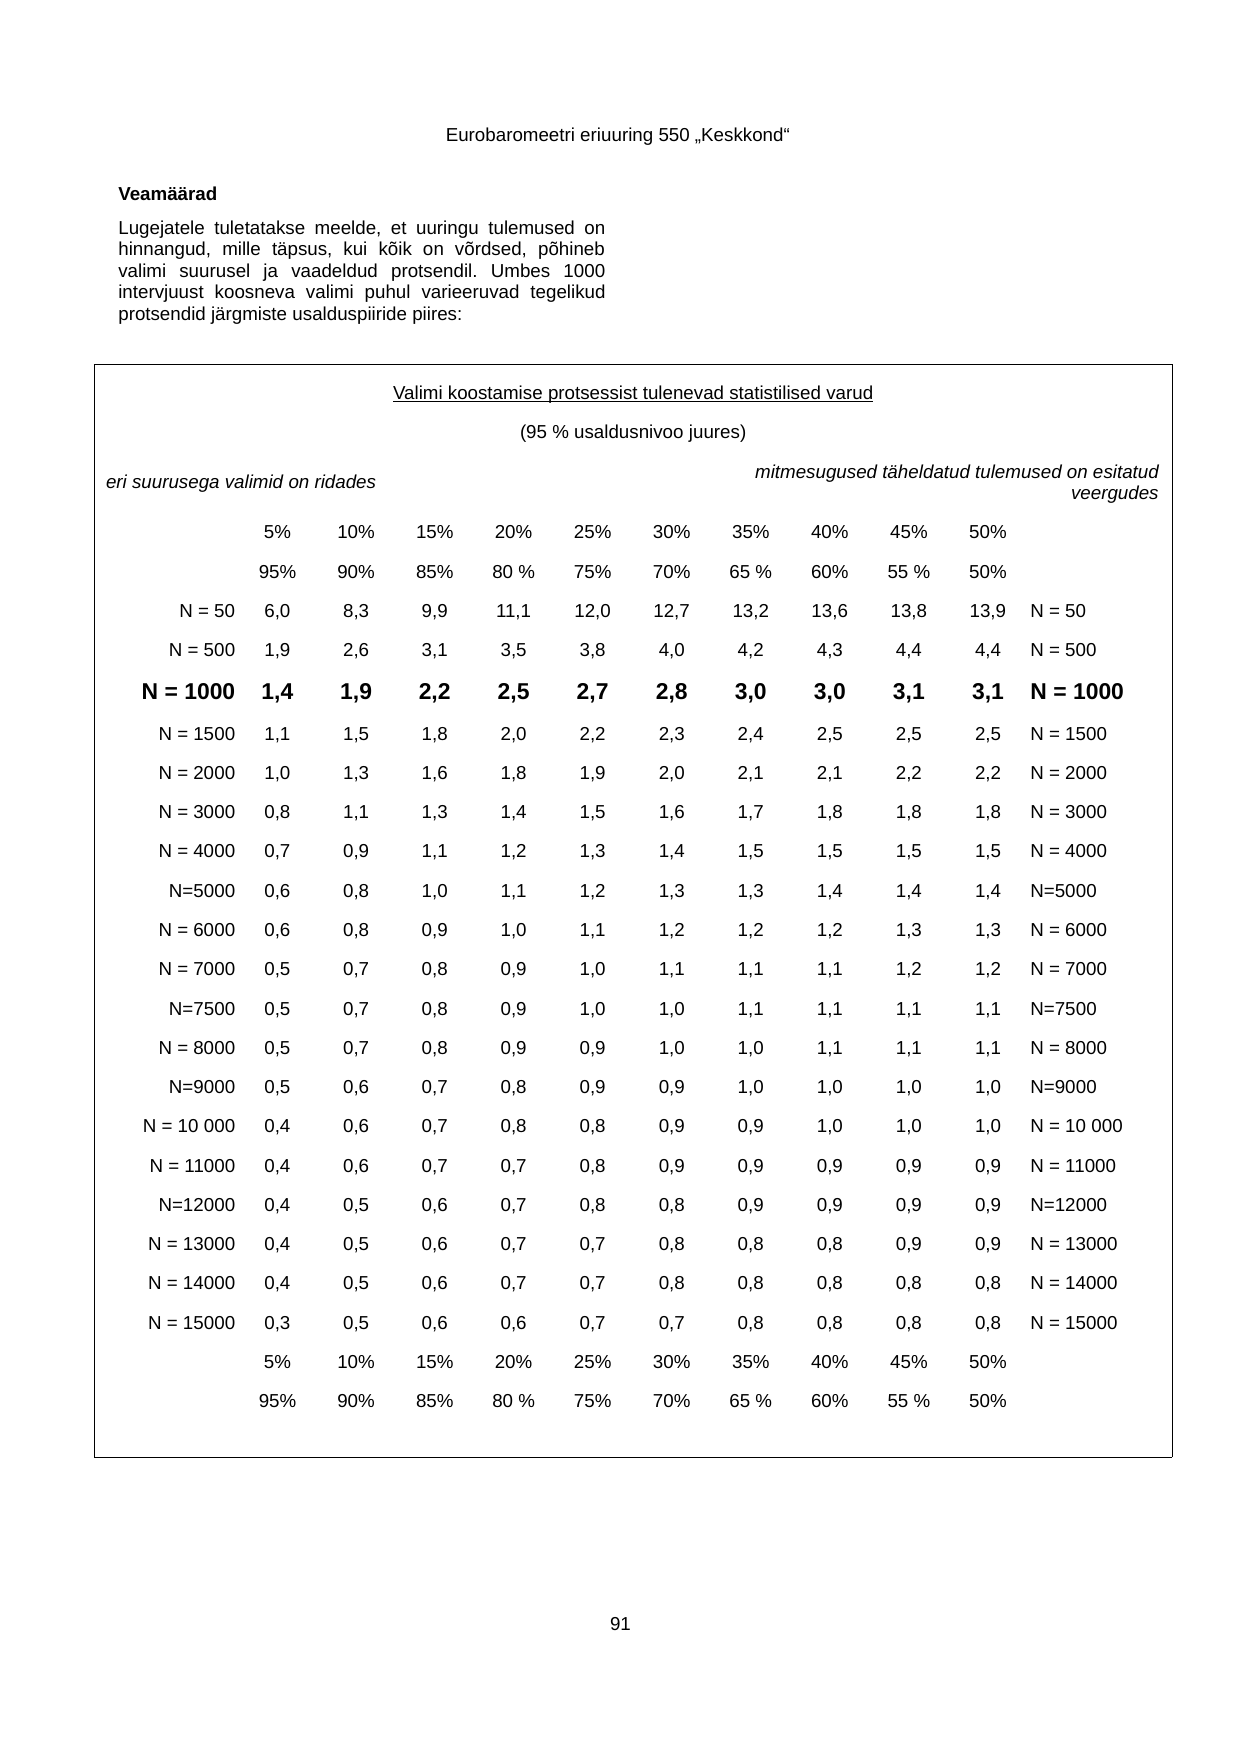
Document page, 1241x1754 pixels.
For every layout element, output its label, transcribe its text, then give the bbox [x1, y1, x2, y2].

table_cell N = 3000 [1027, 792, 1163, 831]
table_cell 0,6 [238, 871, 316, 910]
table_cell 11,1 [474, 591, 553, 630]
table_cell 0,5 [316, 1185, 395, 1224]
table_cell 0,6 [238, 910, 316, 949]
table_cell N = 14000 [103, 1263, 238, 1303]
table_cell 0,5 [238, 949, 316, 988]
table_cell 1,1 [790, 989, 869, 1028]
table_cell 0,7 [474, 1146, 553, 1185]
table_cell 1,0 [395, 871, 474, 910]
table_cell N = 3000 [103, 792, 238, 831]
table_cell N=12000 [103, 1185, 238, 1224]
table_cell 0,9 [474, 1028, 553, 1067]
table_cell 45% [869, 1342, 948, 1381]
table_cell 0,5 [238, 1067, 316, 1106]
table_cell 0,8 [474, 1106, 553, 1146]
table_cell 65 % [711, 552, 790, 591]
table_cell 0,7 [316, 989, 395, 1028]
table_cell 80 % [474, 1381, 553, 1420]
table_cell 2,6 [316, 630, 395, 669]
table_cell 2,2 [553, 714, 632, 753]
table_cell 1,5 [948, 831, 1027, 871]
table_cell N = 15000 [1027, 1303, 1163, 1342]
table_cell 55 % [869, 1381, 948, 1420]
table_cell 0,6 [395, 1263, 474, 1303]
table_cell 50% [948, 1342, 1027, 1381]
table_cell 0,9 [869, 1224, 948, 1263]
table_cell 3,0 [790, 670, 869, 713]
table_cell 0,8 [395, 1028, 474, 1067]
table_cell 20% [474, 1342, 553, 1381]
table_cell 1,1 [316, 792, 395, 831]
table_cell 1,1 [711, 989, 790, 1028]
table_cell 1,0 [948, 1067, 1027, 1106]
table_cell 0,8 [553, 1106, 632, 1146]
table_cell 0,8 [316, 871, 395, 910]
text Lugejatele tuletatakse meelde, et uuringu tulemused on hinnangud, mille täpsus, kui kõik on võrdsed, põhineb valimi suurusel ja vaadeldud protsendil. Umbes 1000 intervjuust koosneva valimi puhul varieeruvad tegelikud protsendid järgmiste usalduspiiride piires: [118, 216, 605, 324]
table_cell 50% [948, 1381, 1027, 1420]
table_cell [632, 452, 711, 512]
table_cell 1,3 [395, 792, 474, 831]
table_cell 1,6 [632, 792, 711, 831]
table_cell 1,4 [790, 871, 869, 910]
table_cell 60% [790, 1381, 869, 1420]
table_cell 2,2 [395, 670, 474, 713]
table_cell 1,2 [790, 910, 869, 949]
table_cell 1,1 [238, 714, 316, 753]
table_cell 1,0 [553, 949, 632, 988]
table_cell 1,2 [948, 949, 1027, 988]
table_cell 0,9 [869, 1146, 948, 1185]
table_cell 13,9 [948, 591, 1027, 630]
table_cell 1,2 [553, 871, 632, 910]
table_cell 0,9 [711, 1185, 790, 1224]
table_cell 1,1 [948, 989, 1027, 1028]
table_cell 1,0 [711, 1067, 790, 1106]
table_cell 12,0 [553, 591, 632, 630]
table_cell 0,6 [395, 1224, 474, 1263]
table_cell 0,9 [948, 1146, 1027, 1185]
table_cell 1,1 [790, 949, 869, 988]
table_cell 0,7 [632, 1303, 711, 1342]
table_cell 2,5 [790, 714, 869, 753]
table_cell N=9000 [103, 1067, 238, 1106]
table_cell 0,4 [238, 1224, 316, 1263]
table_cell 2,8 [632, 670, 711, 713]
table_cell 0,4 [238, 1263, 316, 1303]
table_cell 1,5 [790, 831, 869, 871]
table_cell 0,7 [553, 1303, 632, 1342]
table_cell 0,6 [316, 1067, 395, 1106]
table_cell N = 14000 [1027, 1263, 1163, 1303]
table_cell 1,4 [632, 831, 711, 871]
table_cell 0,9 [790, 1146, 869, 1185]
table_cell [103, 552, 238, 591]
table_cell 0,7 [395, 1106, 474, 1146]
table_cell 35% [711, 1342, 790, 1381]
table_cell 0,9 [395, 910, 474, 949]
text Veamäärad [118, 183, 605, 204]
table_cell 2,5 [869, 714, 948, 753]
table_cell 1,5 [553, 792, 632, 831]
table_cell N=12000 [1027, 1185, 1163, 1224]
table_cell 3,8 [553, 630, 632, 669]
table_cell 12,7 [632, 591, 711, 630]
table_cell 1,0 [948, 1106, 1027, 1146]
table_cell 1,1 [553, 910, 632, 949]
table_cell 1,0 [553, 989, 632, 1028]
table_cell 9,9 [395, 591, 474, 630]
table_cell N = 10 000 [1027, 1106, 1163, 1146]
table_cell 3,1 [869, 670, 948, 713]
table_cell 1,5 [316, 714, 395, 753]
table_cell 85% [395, 1381, 474, 1420]
table_cell 0,7 [553, 1224, 632, 1263]
table_cell 1,1 [711, 949, 790, 988]
table_cell 1,0 [711, 1028, 790, 1067]
table_cell 25% [553, 1342, 632, 1381]
table_cell 1,1 [474, 871, 553, 910]
table_cell 0,3 [238, 1303, 316, 1342]
table_cell 70% [632, 1381, 711, 1420]
table_cell N = 50 [103, 591, 238, 630]
table_cell 1,0 [869, 1106, 948, 1146]
table_cell 0,9 [632, 1067, 711, 1106]
table_cell N=5000 [1027, 871, 1163, 910]
table_cell N=7500 [1027, 989, 1163, 1028]
table_cell 1,5 [711, 831, 790, 871]
table_cell 40% [790, 513, 869, 552]
table_cell 0,8 [790, 1303, 869, 1342]
table_cell N = 11000 [103, 1146, 238, 1185]
table_cell 1,4 [869, 871, 948, 910]
table_cell 1,8 [869, 792, 948, 831]
table_cell [103, 1381, 238, 1420]
table_cell N = 13000 [1027, 1224, 1163, 1263]
table_cell 1,1 [632, 949, 711, 988]
table_cell 75% [553, 1381, 632, 1420]
table_cell 0,8 [553, 1146, 632, 1185]
table_cell 55 % [869, 552, 948, 591]
table_cell 1,9 [238, 630, 316, 669]
table_cell 0,7 [316, 1028, 395, 1067]
table_cell 6,0 [238, 591, 316, 630]
table_cell 0,8 [553, 1185, 632, 1224]
table_cell 1,3 [948, 910, 1027, 949]
table_cell 0,8 [632, 1263, 711, 1303]
table_cell 1,0 [790, 1067, 869, 1106]
table_cell N = 6000 [103, 910, 238, 949]
table_cell 0,6 [316, 1106, 395, 1146]
table_cell 65 % [711, 1381, 790, 1420]
table_cell 0,9 [316, 831, 395, 871]
table_cell 0,5 [316, 1224, 395, 1263]
table_cell 1,3 [553, 831, 632, 871]
table_cell 0,6 [316, 1146, 395, 1185]
table_cell 1,2 [869, 949, 948, 988]
table_cell 2,0 [632, 753, 711, 792]
table_cell 2,3 [632, 714, 711, 753]
table_cell 10% [316, 1342, 395, 1381]
table_cell 2,0 [474, 714, 553, 753]
table_cell 1,7 [711, 792, 790, 831]
table_cell 1,8 [948, 792, 1027, 831]
table_cell 13,8 [869, 591, 948, 630]
table_cell 0,8 [790, 1224, 869, 1263]
table_cell 0,8 [632, 1224, 711, 1263]
table_cell 20% [474, 513, 553, 552]
table_cell N = 11000 [1027, 1146, 1163, 1185]
table_cell 15% [395, 513, 474, 552]
table_cell 0,7 [238, 831, 316, 871]
table_cell 3,1 [948, 670, 1027, 713]
table_cell [1027, 513, 1163, 552]
table_cell N = 13000 [103, 1224, 238, 1263]
table_cell 0,5 [316, 1263, 395, 1303]
table_cell 0,7 [395, 1146, 474, 1185]
table_cell 1,0 [790, 1106, 869, 1146]
table_cell 0,7 [316, 949, 395, 988]
table_cell 4,4 [948, 630, 1027, 669]
table_cell 0,8 [632, 1185, 711, 1224]
table_cell N=9000 [1027, 1067, 1163, 1106]
table_cell 1,8 [790, 792, 869, 831]
table_cell 0,8 [238, 792, 316, 831]
table_cell 0,9 [790, 1185, 869, 1224]
table_cell 0,7 [474, 1263, 553, 1303]
table_cell 0,8 [316, 910, 395, 949]
table_cell 0,8 [711, 1224, 790, 1263]
table_cell 0,9 [474, 949, 553, 988]
table_cell 2,7 [553, 670, 632, 713]
table_cell N = 1500 [1027, 714, 1163, 753]
table_cell 1,3 [632, 871, 711, 910]
table_cell 0,8 [948, 1263, 1027, 1303]
table_cell 90% [316, 552, 395, 591]
table_cell 5% [238, 513, 316, 552]
table_header Valimi koostamise protsessist tulenevad statistilised varud [103, 373, 1163, 412]
table_cell [103, 1342, 238, 1381]
table_cell 1,0 [238, 753, 316, 792]
table_cell 0,6 [395, 1303, 474, 1342]
table_cell N = 10 000 [103, 1106, 238, 1146]
table_cell N = 4000 [103, 831, 238, 871]
table_cell 1,4 [948, 871, 1027, 910]
table_cell 13,2 [711, 591, 790, 630]
table_cell 3,5 [474, 630, 553, 669]
table_cell 1,1 [869, 1028, 948, 1067]
table_cell 1,0 [632, 989, 711, 1028]
table_cell 1,2 [474, 831, 553, 871]
table_cell N = 6000 [1027, 910, 1163, 949]
table_cell 8,3 [316, 591, 395, 630]
table_cell 0,7 [553, 1263, 632, 1303]
table_cell N=5000 [103, 871, 238, 910]
table_cell 2,2 [948, 753, 1027, 792]
table_cell 95% [238, 1381, 316, 1420]
table_cell 1,9 [553, 753, 632, 792]
table_cell 0,9 [869, 1185, 948, 1224]
table_cell 0,7 [474, 1185, 553, 1224]
table_cell 0,8 [790, 1263, 869, 1303]
table_cell 0,5 [238, 1028, 316, 1067]
table_cell [1027, 1342, 1163, 1381]
table_cell 2,5 [474, 670, 553, 713]
table_cell 1,1 [790, 1028, 869, 1067]
table_cell 1,8 [474, 753, 553, 792]
table_cell 4,3 [790, 630, 869, 669]
table_cell 80 % [474, 552, 553, 591]
table_cell 1,4 [238, 670, 316, 713]
table_cell (95 % usaldusnivoo juures) [103, 412, 1163, 452]
table_cell 0,8 [948, 1303, 1027, 1342]
table_cell N = 500 [1027, 630, 1163, 669]
table_cell 15% [395, 1342, 474, 1381]
table_cell 0,9 [711, 1146, 790, 1185]
table_cell N = 2000 [103, 753, 238, 792]
table_cell 1,8 [395, 714, 474, 753]
table_cell 4,2 [711, 630, 790, 669]
table_cell 0,8 [395, 949, 474, 988]
table_cell 3,1 [395, 630, 474, 669]
table_cell N = 2000 [1027, 753, 1163, 792]
table_cell 4,0 [632, 630, 711, 669]
table_cell 0,5 [238, 989, 316, 1028]
table_cell 60% [790, 552, 869, 591]
table_cell 2,1 [711, 753, 790, 792]
table_cell N = 1000 [103, 670, 238, 713]
table_cell 35% [711, 513, 790, 552]
table_cell 0,9 [474, 989, 553, 1028]
table_cell 0,9 [711, 1106, 790, 1146]
table_cell 0,4 [238, 1146, 316, 1185]
table_cell 5% [238, 1342, 316, 1381]
table_cell 50% [948, 552, 1027, 591]
table_cell [1027, 1381, 1163, 1420]
table_cell 0,9 [948, 1185, 1027, 1224]
table_cell 1,2 [632, 910, 711, 949]
table_cell 1,0 [869, 1067, 948, 1106]
table_cell 0,8 [711, 1303, 790, 1342]
table_cell 1,4 [474, 792, 553, 831]
table_cell 1,0 [632, 1028, 711, 1067]
table_cell N = 500 [103, 630, 238, 669]
table_cell 1,1 [395, 831, 474, 871]
table_cell 0,6 [395, 1185, 474, 1224]
table_cell N = 50 [1027, 591, 1163, 630]
table_cell 75% [553, 552, 632, 591]
table_cell 0,9 [553, 1028, 632, 1067]
table_cell [103, 513, 238, 552]
table_cell 10% [316, 513, 395, 552]
table_cell 0,5 [316, 1303, 395, 1342]
table_cell 1,1 [869, 989, 948, 1028]
table_cell 0,4 [238, 1106, 316, 1146]
table_cell 1,9 [316, 670, 395, 713]
table_cell 2,5 [948, 714, 1027, 753]
table_cell N=7500 [103, 989, 238, 1028]
table_cell 1,5 [869, 831, 948, 871]
table_cell N = 1000 [1027, 670, 1163, 713]
table_cell N = 7000 [103, 949, 238, 988]
table_cell 0,9 [948, 1224, 1027, 1263]
table_cell 70% [632, 552, 711, 591]
table_cell N = 4000 [1027, 831, 1163, 871]
table_cell 1,0 [474, 910, 553, 949]
table_cell 4,4 [869, 630, 948, 669]
table_cell 95% [238, 552, 316, 591]
table_cell 0,8 [395, 989, 474, 1028]
table_cell 0,7 [474, 1224, 553, 1263]
table_cell [1027, 552, 1163, 591]
table_cell 1,3 [316, 753, 395, 792]
table_cell 2,2 [869, 753, 948, 792]
table_cell 0,9 [632, 1106, 711, 1146]
table_cell N = 8000 [103, 1028, 238, 1067]
table_cell 30% [632, 1342, 711, 1381]
table_cell N = 7000 [1027, 949, 1163, 988]
table_cell 1,3 [869, 910, 948, 949]
table_cell N = 1500 [103, 714, 238, 753]
table_cell mitmesugused täheldatud tulemused on esitatud veergudes [711, 452, 1163, 512]
table_cell 1,2 [711, 910, 790, 949]
table_cell N = 15000 [103, 1303, 238, 1342]
table_cell 90% [316, 1381, 395, 1420]
table_cell 0,9 [632, 1146, 711, 1185]
table_cell 3,0 [711, 670, 790, 713]
table_cell 1,1 [948, 1028, 1027, 1067]
table_cell 85% [395, 552, 474, 591]
table_cell 25% [553, 513, 632, 552]
table_cell 0,8 [869, 1263, 948, 1303]
table_cell [553, 452, 632, 512]
table_cell 45% [869, 513, 948, 552]
table_cell 30% [632, 513, 711, 552]
table_cell 1,3 [711, 871, 790, 910]
table_cell 0,6 [474, 1303, 553, 1342]
table_cell N = 8000 [1027, 1028, 1163, 1067]
table_cell 0,8 [711, 1263, 790, 1303]
table_cell 40% [790, 1342, 869, 1381]
table_cell 1,6 [395, 753, 474, 792]
table_cell 0,9 [553, 1067, 632, 1106]
table_cell 2,1 [790, 753, 869, 792]
table_cell eri suurusega valimid on ridades [103, 452, 553, 512]
table_cell 50% [948, 513, 1027, 552]
table_cell 13,6 [790, 591, 869, 630]
table_cell 2,4 [711, 714, 790, 753]
table_cell 0,4 [238, 1185, 316, 1224]
table_cell 0,8 [869, 1303, 948, 1342]
table_cell 0,8 [474, 1067, 553, 1106]
table_cell 0,7 [395, 1067, 474, 1106]
